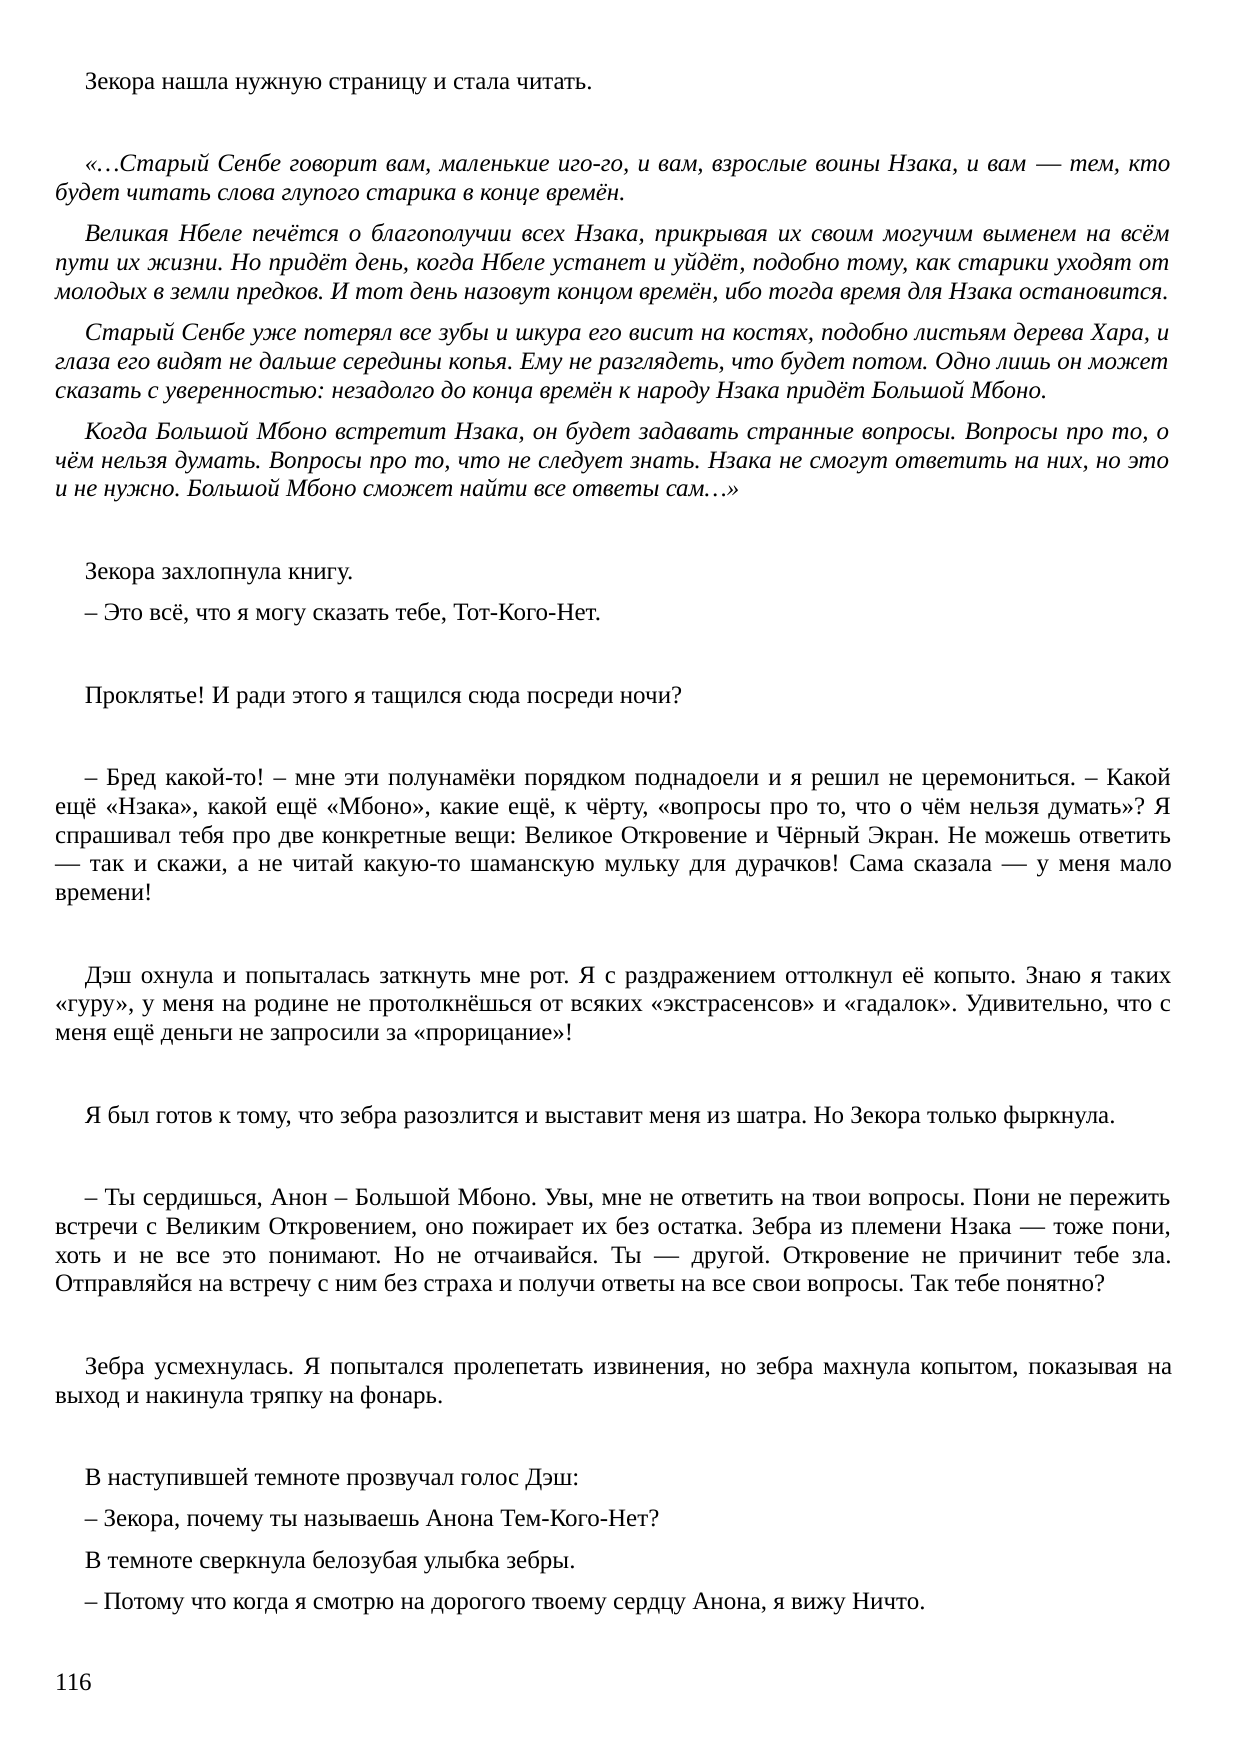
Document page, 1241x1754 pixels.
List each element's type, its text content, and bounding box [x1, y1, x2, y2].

text В наступившей темноте прозвучал голос Дэш: [55, 1462, 1173, 1491]
text Проклятье! И ради этого я тащился сюда посреди ночи? [55, 680, 1173, 708]
text – Это всё, что я могу сказать тебе, Тот-Кого-Нет. [55, 597, 1173, 626]
text – Зекора, почему ты называешь Анона Тем-Кого-Нет? [55, 1503, 1173, 1532]
text Дэш охнула и попыталась заткнуть мне рот. Я с раздражением оттолкнул её копыто. Знаю я таких «гуру», у меня на родине не протолкнёшься от всяких «экстрасенсов» и «гадалок». Удивительно, что с меня ещё деньги не запросили за «прорицание»! [55, 960, 1173, 1046]
text «…Старый Сенбе говорит вам, маленькие иго-го, и вам, взрослые воины Нзака, и вам — тем, кто будет читать слова глупого старика в конце времён. [55, 148, 1173, 206]
text – Потому что когда я смотрю на дорогого твоему сердцу Анона, я вижу Ничто. [55, 1586, 1173, 1615]
text – Бред какой-то! – мне эти полунамёки порядком поднадоели и я решил не церемониться. – Какой ещё «Нзака», какой ещё «Мбоно», какие ещё, к чёрту, «вопросы про то, что о чём нельзя думать»? Я спрашивал тебя про две конкретные вещи: Великое Откровение и Чёрный Экран. Не можешь ответить — так и скажи, а не читай какую-то шаманскую мульку для дурачков! Сама сказала — у меня мало времени! [55, 762, 1173, 906]
text В темноте сверкнула белозубая улыбка зебры. [55, 1545, 1173, 1573]
text Зекора нашла нужную страницу и стала читать. [55, 66, 1173, 95]
text Я был готов к тому, что зебра разозлится и выставит меня из шатра. Но Зекора только фыркнула. [55, 1100, 1173, 1128]
text – Ты сердишься, Анон – Большой Мбоно. Увы, мне не ответить на твои вопросы. Пони не пережить встречи с Великим Откровением, оно пожирает их без остатка. Зебра из племени Нзака — тоже пони, хоть и не все это понимают. Но не отчаивайся. Ты — другой. Откровение не причинит тебе зла. Отправляйся на встречу с ним без страха и получи ответы на все свои вопросы. Так тебе понятно? [55, 1182, 1173, 1297]
text Когда Большой Мбоно встретит Нзака, он будет задавать странные вопросы. Вопросы про то, о чём нельзя думать. Вопросы про то, что не следует знать. Нзака не смогут ответить на них, но это и не нужно. Большой Мбоно сможет найти все ответы сам…» [55, 416, 1173, 502]
text Зебра усмехнулась. Я попытался пролепетать извинения, но зебра махнула копытом, показывая на выход и накинула тряпку на фонарь. [55, 1351, 1173, 1408]
text Зекора захлопнула книгу. [55, 556, 1173, 585]
text Старый Сенбе уже потерял все зубы и шкура его висит на костях, подобно листьям дерева Хара, и глаза его видят не дальше середины копья. Ему не разглядеть, что будет потом. Одно лишь он может сказать с уверенностью: незадолго до конца времён к народу Нзака придёт Большой Мбоно. [55, 317, 1173, 403]
text Великая Нбеле печётся о благополучии всех Нзака, прикрывая их своим могучим выменем на всём пути их жизни. Но придёт день, когда Нбеле устанет и уйдёт, подобно тому, как старики уходят от молодых в земли предков. И тот день назовут концом времён, ибо тогда время для Нзака остановится. [55, 218, 1173, 305]
